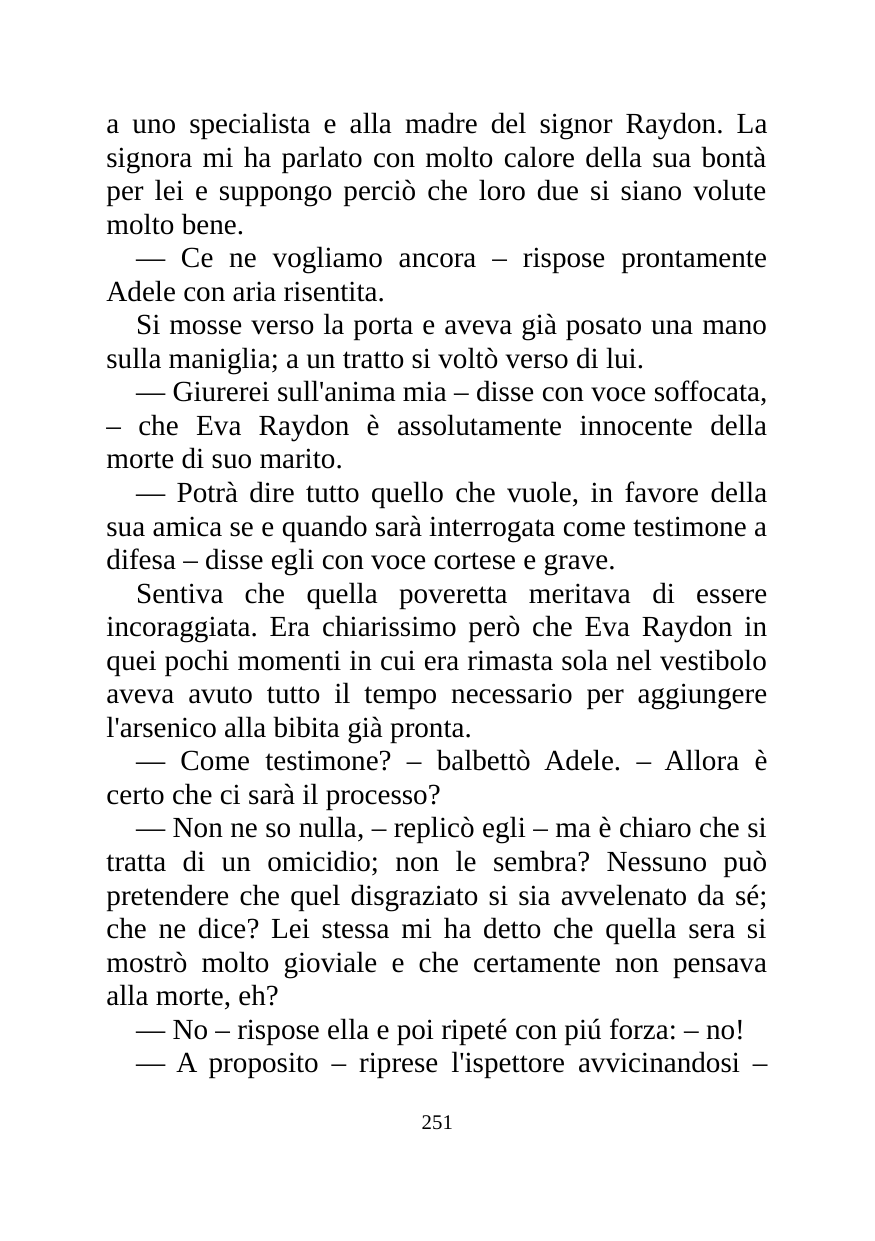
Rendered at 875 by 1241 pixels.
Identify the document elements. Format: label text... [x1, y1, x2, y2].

text — Giurerei sull'anima mia – disse con voce soffocata, – che Eva Raydon è assolutamente innocente della morte di suo marito. [106, 374, 768, 475]
text — Non ne so nulla, – replicò egli – ma è chiaro che si tratta di un omicidio; non le sembra? Nessuno può pretendere che quel disgraziato si sia avvelenato da sé; che ne dice? Lei stessa mi ha detto che quella sera si mostrò molto gioviale e che certamente non pensava alla morte, eh? [106, 811, 768, 1012]
text — Come testimone? – balbettò Adele. – Allora è certo che ci sarà il processo? [106, 743, 768, 811]
text Sentiva che quella poveretta meritava di essere incoraggiata. Era chiarissimo però che Eva Raydon in quei pochi momenti in cui era rimasta sola nel vestibolo aveva avuto tutto il tempo necessario per aggiungere l'arsenico alla bibita già pronta. [106, 576, 768, 743]
text a uno specialista e alla madre del signor Raydon. La signora mi ha parlato con molto calore della sua bontà per lei e suppongo perciò che loro due si siano volute molto bene. [106, 106, 768, 240]
text — Ce ne vogliamo ancora – rispose prontamente Adele con aria risentita. [106, 240, 768, 307]
text — A proposito – riprese l'ispettore avvicinandosi – [106, 1045, 768, 1079]
text Si mosse verso la porta e aveva già posato una mano sulla maniglia; a un tratto si voltò verso di lui. [106, 307, 768, 374]
text — Potrà dire tutto quello che vuole, in favore della sua amica se e quando sarà interrogata come testimone a difesa – disse egli con voce cortese e grave. [106, 475, 768, 576]
text — No – rispose ella e poi ripeté con piú forza: – no! [106, 1012, 768, 1045]
